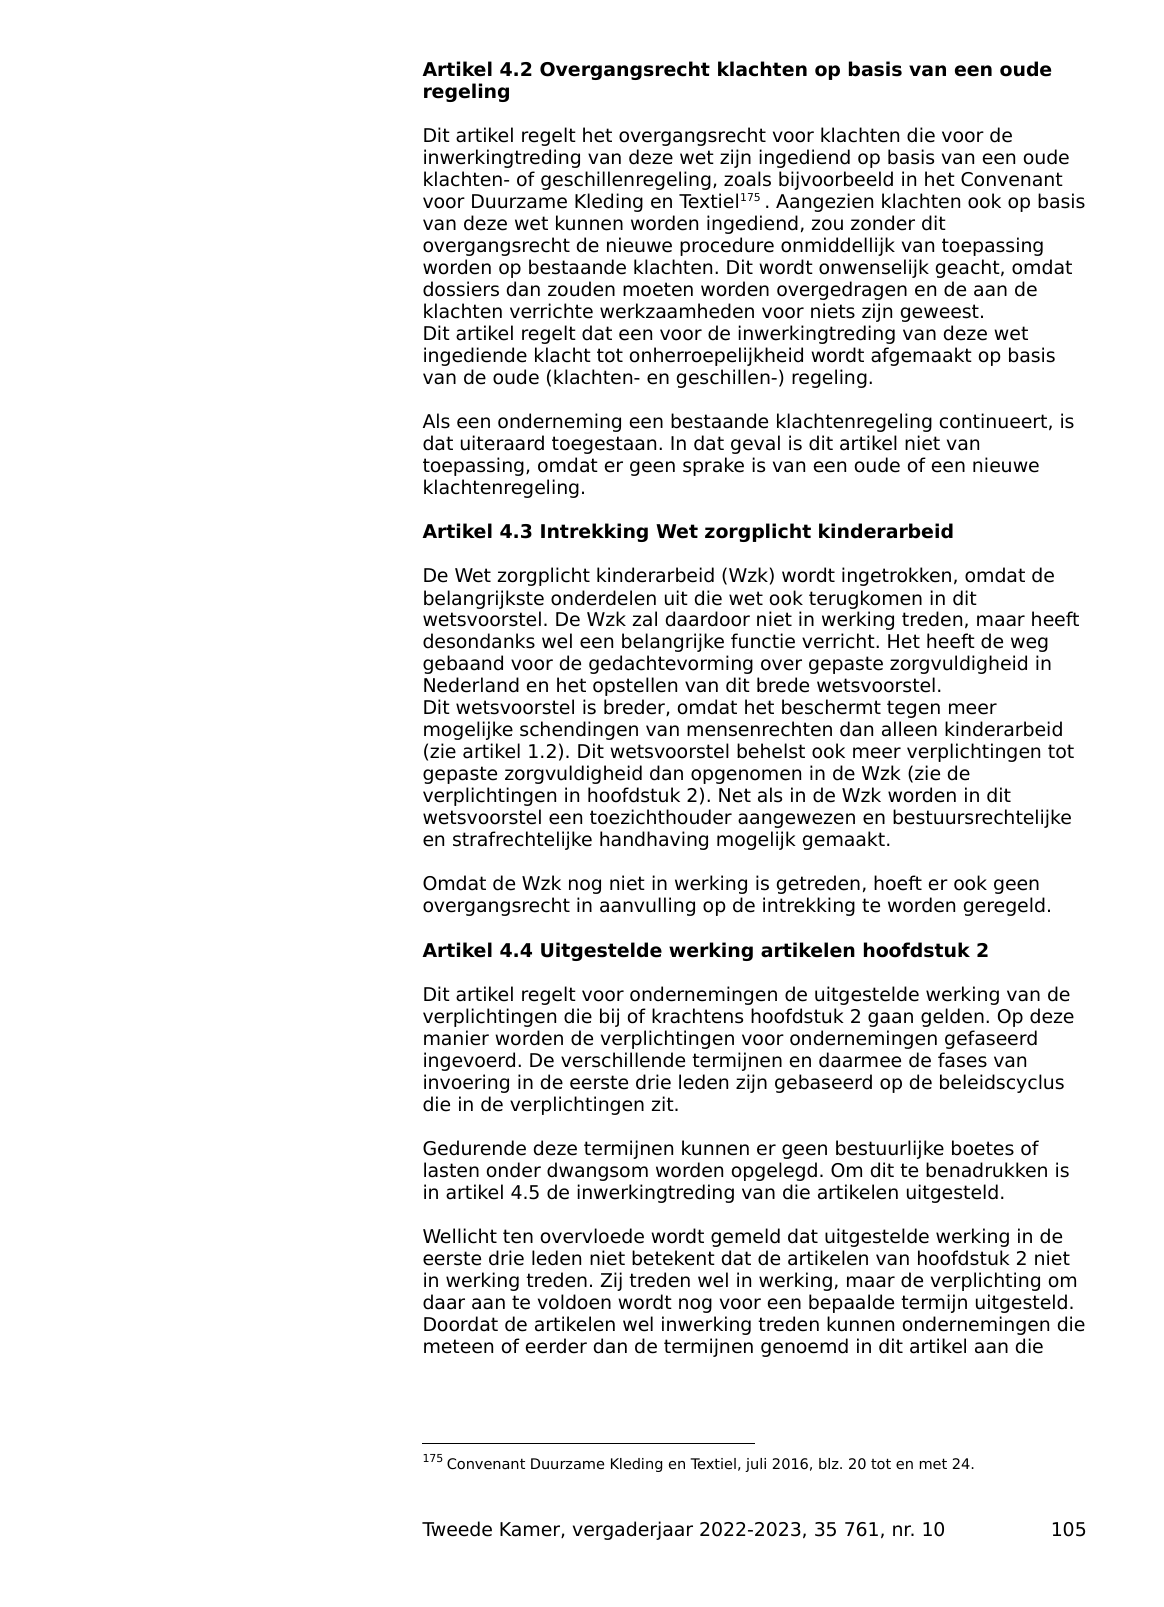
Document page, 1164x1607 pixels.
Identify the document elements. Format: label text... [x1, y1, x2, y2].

text Dit artikel regelt voor ondernemingen de uitgestelde werking van de verplichtingen die bij of krachtens hoofdstuk 2 gaan gelden. Op deze manier worden de verplichtingen voor ondernemingen gefaseerd ingevoerd. De verschillende termijnen en daarmee de fases van invoering in de eerste drie leden zijn gebaseerd op de beleidscyclus die in de verplichtingen zit. [422, 984, 1087, 1116]
subtitle Artikel 4.3 Intrekking Wet zorgplicht kinderarbeid [422, 521, 1087, 543]
text Convenant Duurzame Kleding en Textiel, juli 2016, blz. 20 tot en met 24. [422, 1452, 1087, 1474]
subtitle Artikel 4.2 Overgangsrecht klachten op basis van een oude regeling [422, 59, 1087, 103]
text Omdat de Wzk nog niet in werking is getreden, hoeft er ook geen overgangsrecht in aanvulling op de intrekking te worden geregeld. [422, 873, 1087, 917]
text Wellicht ten overvloede wordt gemeld dat uitgestelde werking in de eerste drie leden niet betekent dat de artikelen van hoofdstuk 2 niet in werking treden. Zij treden wel in werking, maar de verplichting om daar aan te voldoen wordt nog voor een bepaalde termijn uitgesteld. Doordat de artikelen wel inwerking treden kunnen ondernemingen die meteen of eerder dan de termijnen genoemd in dit artikel aan die [422, 1226, 1087, 1358]
text Dit artikel regelt dat een voor de inwerkingtreding van deze wet ingediende klacht tot onherroepelijkheid wordt afgemaakt op basis van de oude (klachten- en geschillen-) regeling. [422, 323, 1087, 389]
text Dit wetsvoorstel is breder, omdat het beschermt tegen meer mogelijke schendingen van mensenrechten dan alleen kinderarbeid (zie artikel 1.2). Dit wetsvoorstel behelst ook meer verplichtingen tot gepaste zorgvuldigheid dan opgenomen in de Wzk (zie de verplichtingen in hoofdstuk 2). Net als in de Wzk worden in dit wetsvoorstel een toezichthouder aangewezen en bestuursrechtelijke en strafrechtelijke handhaving mogelijk gemaakt. [422, 697, 1087, 851]
text Dit artikel regelt het overgangsrecht voor klachten die voor de inwerkingtreding van deze wet zijn ingediend op basis van een oude klachten- of geschillenregeling, zoals bijvoorbeeld in het Convenant voor Duurzame Kleding en Textiel. Aangezien klachten ook op basis van deze wet kunnen worden ingediend, zou zonder dit overgangsrecht de nieuwe procedure onmiddellijk van toepassing worden op bestaande klachten. Dit wordt onwenselijk geacht, omdat dossiers dan zouden moeten worden overgedragen en de aan de klachten verrichte werkzaamheden voor niets zijn geweest. [422, 125, 1087, 323]
text Als een onderneming een bestaande klachtenregeling continueert, is dat uiteraard toegestaan. In dat geval is dit artikel niet van toepassing, omdat er geen sprake is van een oude of een nieuwe klachtenregeling. [422, 411, 1087, 499]
text Gedurende deze termijnen kunnen er geen bestuurlijke boetes of lasten onder dwangsom worden opgelegd. Om dit te benadrukken is in artikel 4.5 de inwerkingtreding van die artikelen uitgesteld. [422, 1138, 1087, 1204]
subtitle Artikel 4.4 Uitgestelde werking artikelen hoofdstuk 2 [422, 939, 1087, 961]
text De Wet zorgplicht kinderarbeid (Wzk) wordt ingetrokken, omdat de belangrijkste onderdelen uit die wet ook terugkomen in dit wetsvoorstel. De Wzk zal daardoor niet in werking treden, maar heeft desondanks wel een belangrijke functie verricht. Het heeft de weg gebaand voor de gedachtevorming over gepaste zorgvuldigheid in Nederland en het opstellen van dit brede wetsvoorstel. [422, 565, 1087, 697]
